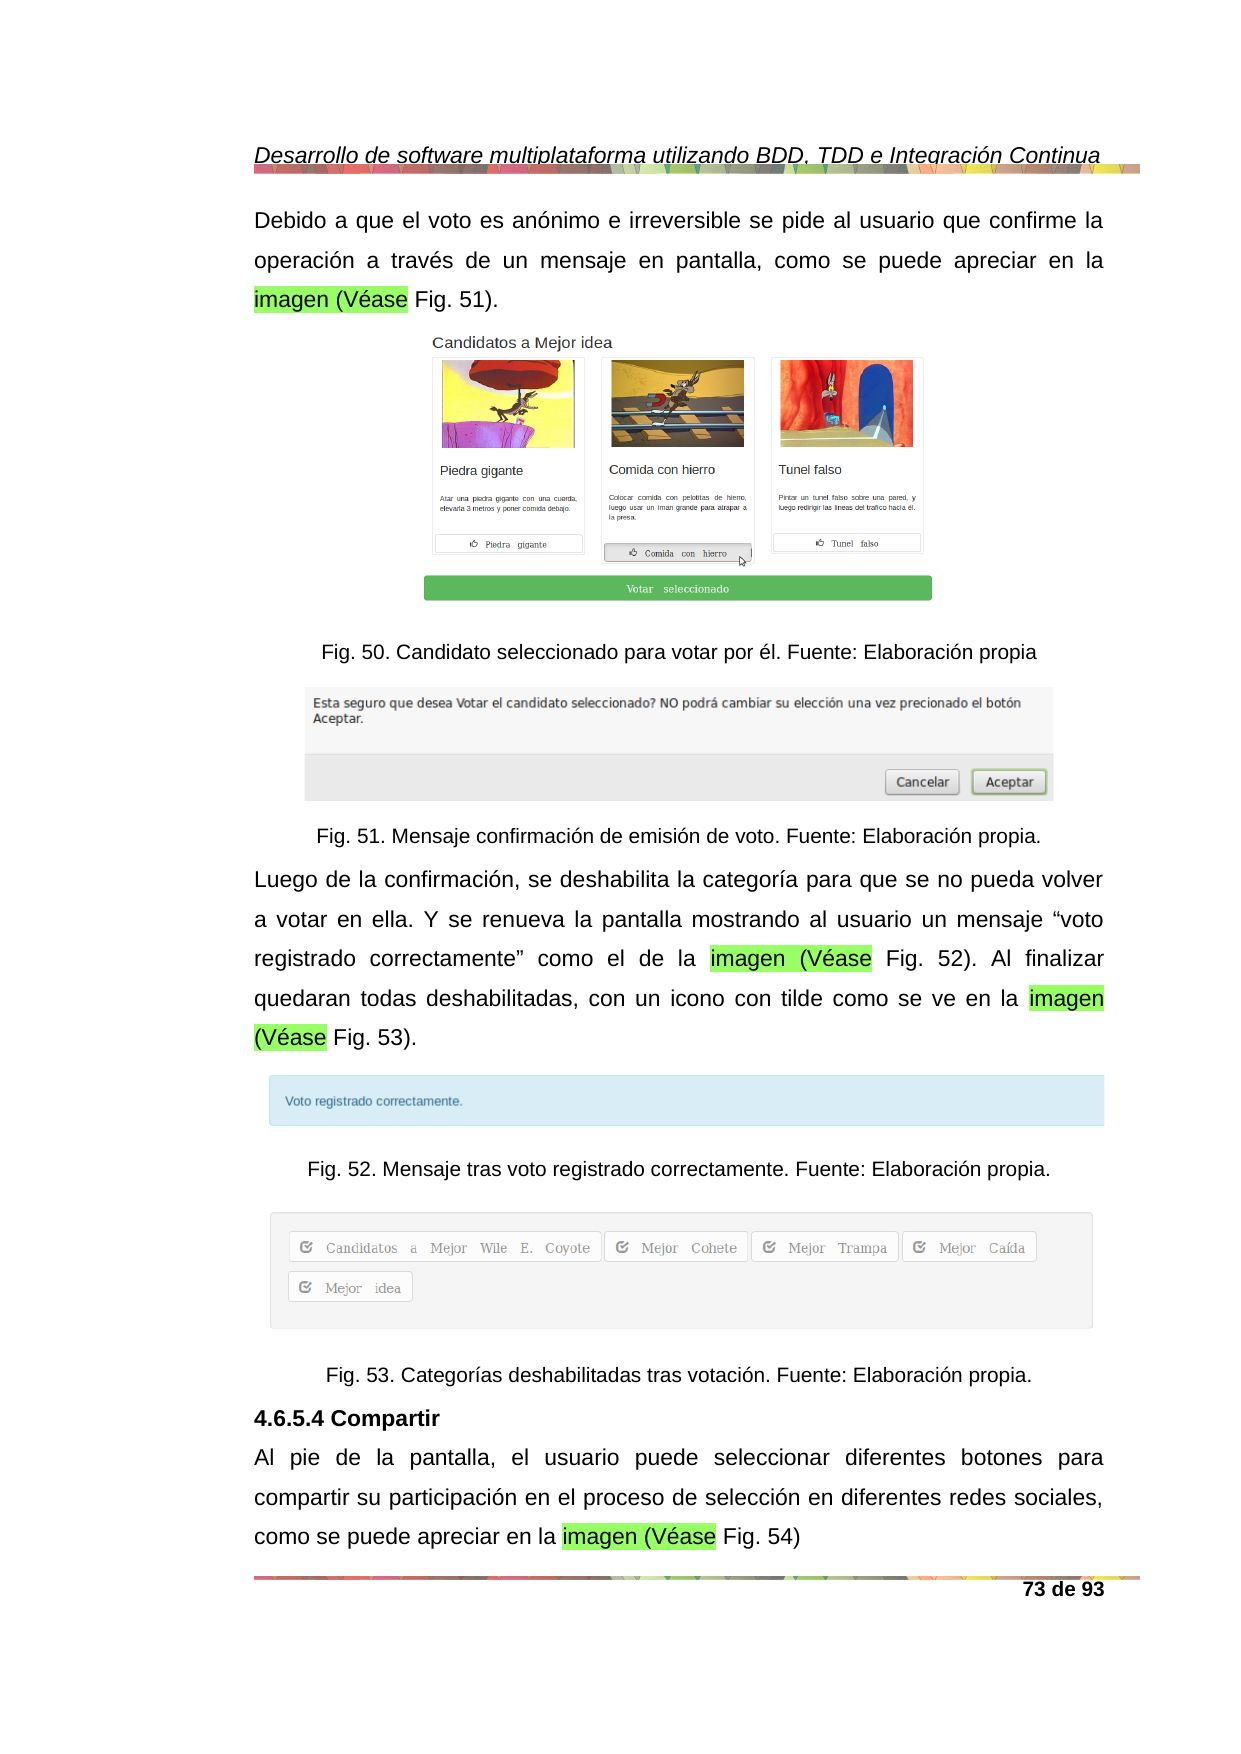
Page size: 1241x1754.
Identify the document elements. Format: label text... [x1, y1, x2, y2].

table_cell [254, 682, 1104, 806]
table_header [254, 1064, 1104, 1138]
text Debido a que el voto es anónimo e irreversible se pide al usuario que confirme la operación a través de un mensaje en pantalla, como se puede apreciar en la imagen (Véase Fig. 51). [254, 207, 1104, 313]
table_cell Fig. 52. Mensaje tras voto registrado correctamente. Fuente: Elaboración propia. [254, 1139, 1104, 1199]
picture [422, 331, 936, 602]
picture [260, 1204, 1098, 1339]
picture [259, 1069, 1105, 1133]
text Luego de la confirmación, se deshabilita la categoría para que se no pueda volver a votar en ella. Y se renueva la pantalla mostrando al usuario un mensaje “voto registrado correctamente” como el de la imagen (Véase Fig. 52). Al finalizar quedaran todas deshabilitadas, con un icono con tilde como se ve en la imagen (Véase Fig. 53). [254, 866, 1104, 1051]
table_cell Fig. 50. Candidato seleccionado para votar por él. Fuente: Elaboración propia [254, 621, 1104, 682]
text Al pie de la pantalla, el usuario puede seleccionar diferentes botones para compartir su participación en el proceso de selección en diferentes redes sociales, como se puede apreciar en la imagen (Véase Fig. 54) [254, 1444, 1104, 1550]
picture [304, 687, 1054, 801]
table_cell [254, 1199, 1104, 1344]
table_cell Fig. 53. Categorías deshabilitadas tras votación. Fuente: Elaboración propia. [254, 1345, 1104, 1405]
table_header [254, 326, 1104, 621]
text 4.6.5.4 Compartir [254, 1405, 1104, 1431]
table_cell Fig. 51. Mensaje confirmación de emisión de voto. Fuente: Elaboración propia. [254, 806, 1104, 866]
